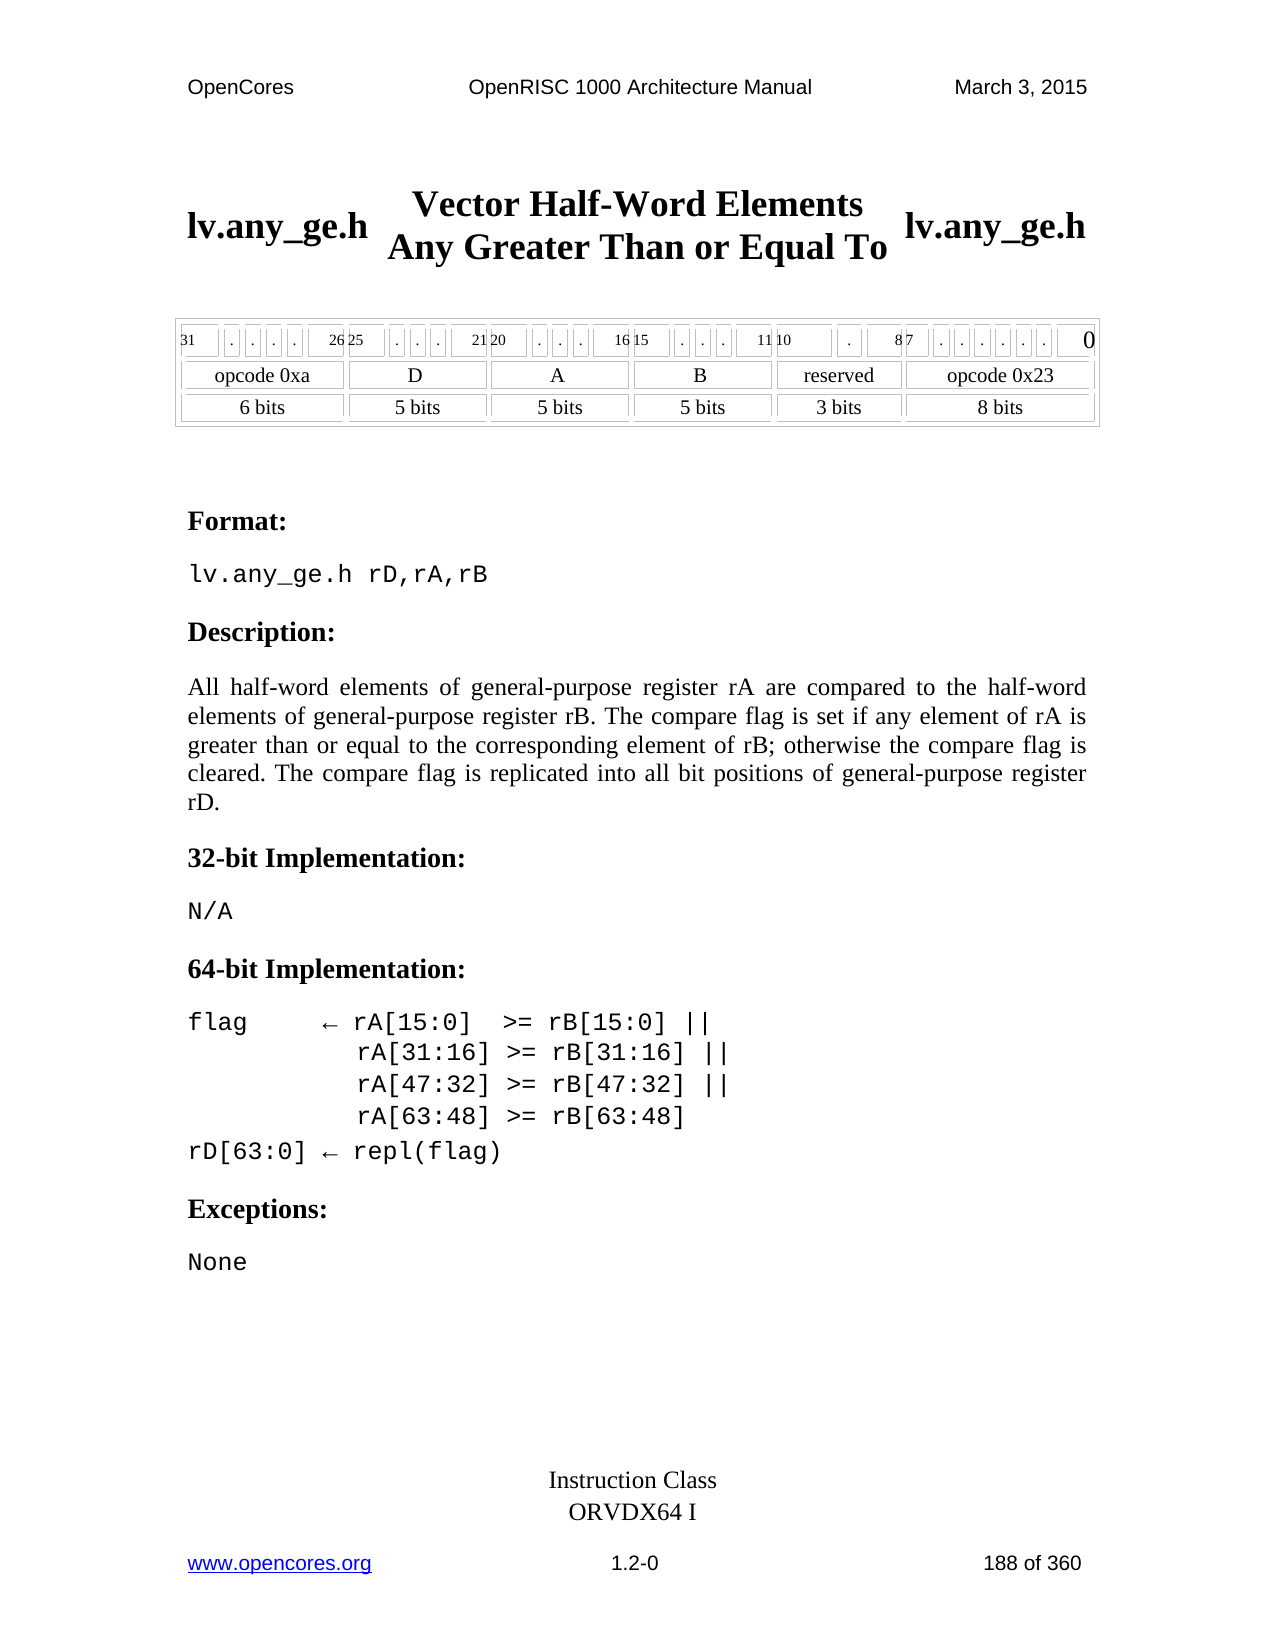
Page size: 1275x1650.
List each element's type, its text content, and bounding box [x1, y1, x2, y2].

text All half-word elements of general-purpose register rA are compared to the half-word elements of general-purpose register rB. The compare flag is set if any element of rA is greater than or equal to the corresponding element of rB; otherwise the compare flag is cleared. The compare flag is replicated into all bit positions of general-purpose register rD. [187, 672, 1087, 816]
text 64-bit Implementation: [187, 952, 1087, 984]
text Exceptions: [187, 1192, 1087, 1224]
text Description: [187, 615, 1087, 647]
text 32-bit Implementation: [187, 841, 1087, 873]
text lv.any_ge.h rD,rA,rB [187, 561, 1087, 590]
text Format: [187, 504, 1087, 536]
text None [187, 1249, 1087, 1278]
text flag ← rA[15:0] >= rB[15:0] || rA[31:16] >= rB[31:16] || rA[47:32] >= rB[47:32] || rA[63:48] >= rB[63:48] rD[63:0] ← repl(flag) [187, 1009, 1087, 1167]
text N/A [187, 898, 1087, 927]
